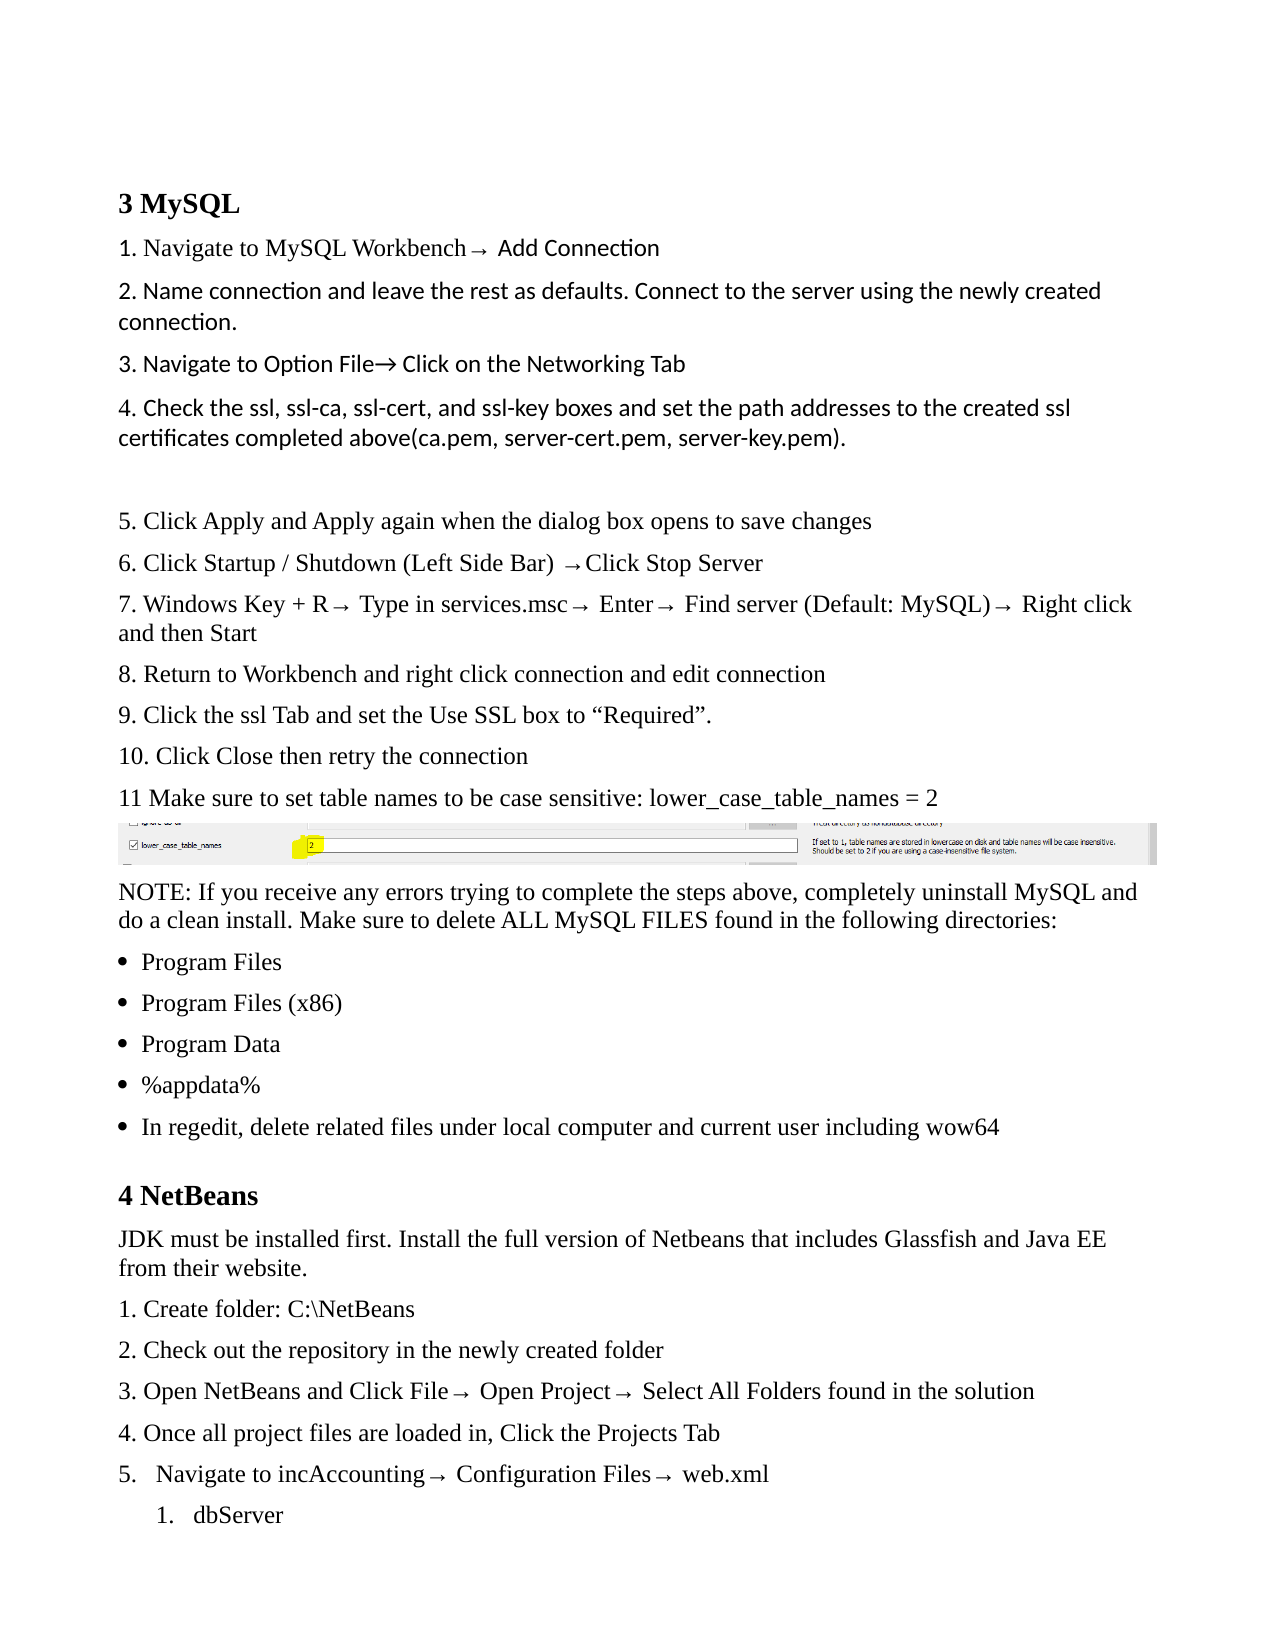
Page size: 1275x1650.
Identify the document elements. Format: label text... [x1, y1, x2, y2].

text 2. Check out the repository in the newly created folder [118, 1335, 1157, 1364]
list Navigate to incAccounting→ Configuration Files→ web.xml [118, 1459, 1157, 1488]
subtitle 4 NetBeans [118, 1178, 1157, 1211]
text 6. Click Startup / Shutdown (Left Side Bar) →Click Stop Server [118, 548, 1157, 576]
text 4. Once all project files are loaded in, Click the Projects Tab [118, 1418, 1157, 1446]
text 5. Click Apply and Apply again when the dialog box opens to save changes [118, 506, 1157, 535]
text JDK must be installed first. Install the full version of Netbeans that includes Glassfish and Java EE from their website. [118, 1224, 1157, 1281]
text 10. Click Close then retry the connection [118, 741, 1157, 770]
text 9. Click the ssl Tab and set the Use SSL box to “Required”. [118, 700, 1157, 729]
text In regedit, delete related files under local computer and current user including wow64 [118, 1112, 1157, 1140]
text Program Files (x86) [118, 988, 1157, 1017]
text Program Files [118, 947, 1157, 975]
text 7. Windows Key + R→ Type in services.msc→ Enter→ Find server (Default: MySQL)→ Right click and then Start [118, 589, 1157, 646]
text 1. Create folder: C:\NetBeans [118, 1294, 1157, 1323]
list dbServer [156, 1500, 1157, 1529]
picture [118, 823, 1157, 865]
text 8. Return to Workbench and right click connection and edit connection [118, 659, 1157, 688]
text %appdata% [118, 1070, 1157, 1099]
text 4. Check the ssl, ssl-ca, ssl-cert, and ssl-key boxes and set the path addresses to the created ssl certificates completed above(ca.pem, server-cert.pem, server-key.pem). [118, 392, 1157, 453]
text 11 Make sure to set table names to be case sensitive: lower_case_table_names = 2 [118, 783, 1157, 811]
text Program Data [118, 1029, 1157, 1058]
text 3. Navigate to Option File→ Click on the Networking Tab [118, 349, 1157, 379]
subtitle 3 MySQL [118, 186, 1157, 219]
text NOTE: If you receive any errors trying to complete the steps above, completely uninstall MySQL and do a clean install. Make sure to delete ALL MySQL FILES found in the following directories: [118, 877, 1157, 934]
text 3. Open NetBeans and Click File→ Open Project→ Select All Folders found in the solution [118, 1376, 1157, 1405]
text 2. Name connection and leave the rest as defaults. Connect to the server using the newly created connection. [118, 275, 1157, 336]
text 1. Navigate to MySQL Workbench→ Add Connection [118, 232, 1157, 263]
